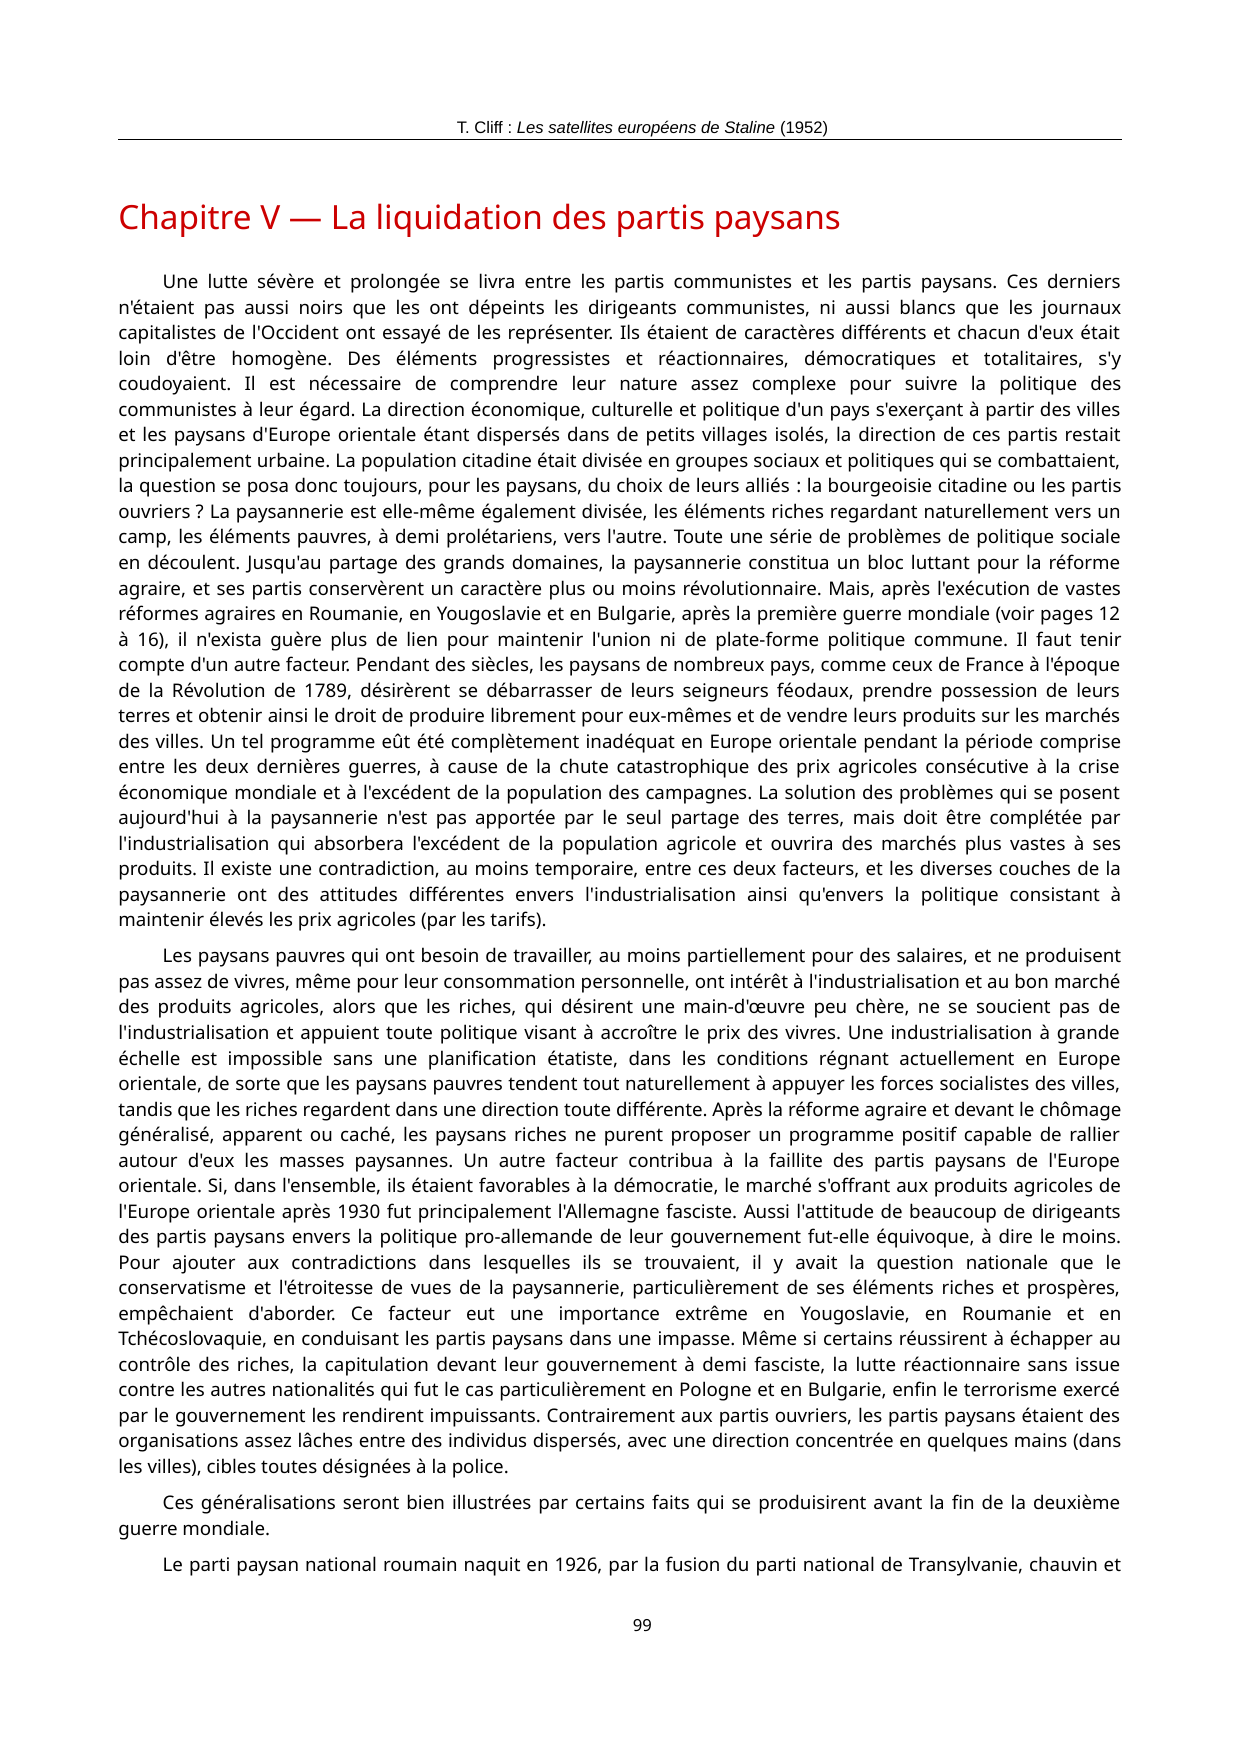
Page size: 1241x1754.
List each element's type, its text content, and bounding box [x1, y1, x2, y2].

text Ces généralisations seront bien illustrées par certains faits qui se produisirent avant la fin de la deuxième guerre mondiale. [118, 1489, 1122, 1540]
subtitle Chapitre V — La liquidation des partis paysans [118, 194, 1122, 239]
text Les paysans pauvres qui ont besoin de travailler, au moins partiellement pour des salaires, et ne produisent pas assez de vivres, même pour leur consommation personnelle, ont intérêt à l'industrialisation et au bon marché des produits agricoles, alors que les riches, qui désirent une main-d'œuvre peu chère, ne se soucient pas de l'industrialisation et appuient toute politique visant à accroître le prix des vivres. Une industrialisation à grande échelle est impossible sans une planification étatiste, dans les conditions régnant actuellement en Europe orientale, de sorte que les paysans pauvres tendent tout naturellement à appuyer les forces socialistes des villes, tandis que les riches regardent dans une direction toute différente. Après la réforme agraire et devant le chômage généralisé, apparent ou caché, les paysans riches ne purent proposer un programme positif capable de rallier autour d'eux les masses paysannes. Un autre facteur contribua à la faillite des partis paysans de l'Europe orientale. Si, dans l'ensemble, ils étaient favorables à la démocratie, le marché s'offrant aux produits agricoles de l'Europe orientale après 1930 fut principalement l'Allemagne fasciste. Aussi l'attitude de beaucoup de dirigeants des partis paysans envers la politique pro-allemande de leur gouvernement fut-elle équivoque, à dire le moins. Pour ajouter aux contradictions dans lesquelles ils se trouvaient, il y avait la question nationale que le conservatisme et l'étroitesse de vues de la paysannerie, particulièrement de ses éléments riches et prospères, empêchaient d'aborder. Ce facteur eut une importance extrême en Yougoslavie, en Roumanie et en Tchécoslovaquie, en conduisant les partis paysans dans une impasse. Même si certains réussirent à échapper au contrôle des riches, la capitulation devant leur gouvernement à demi fasciste, la lutte réactionnaire sans issue contre les autres nationalités qui fut le cas particulièrement en Pologne et en Bulgarie, enfin le terrorisme exercé par le gouvernement les rendirent impuissants. Contrairement aux partis ouvriers, les partis paysans étaient des organisations assez lâches entre des individus dispersés, avec une direction concentrée en quelques mains (dans les villes), cibles toutes désignées à la police. [118, 943, 1122, 1479]
text Le parti paysan national roumain naquit en 1926, par la fusion du parti national de Transylvanie, chauvin et [118, 1551, 1122, 1577]
text Une lutte sévère et prolongée se livra entre les partis communistes et les partis paysans. Ces derniers n'étaient pas aussi noirs que les ont dépeints les dirigeants communistes, ni aussi blancs que les journaux capitalistes de l'Occident ont essayé de les représenter. Ils étaient de caractères différents et chacun d'eux était loin d'être homogène. Des éléments progressistes et réactionnaires, démocratiques et totalitaires, s'y coudoyaient. Il est nécessaire de comprendre leur nature assez complexe pour suivre la politique des communistes à leur égard. La direction économique, culturelle et politique d'un pays s'exerçant à partir des villes et les paysans d'Europe orientale étant dispersés dans de petits villages isolés, la direction de ces partis restait principalement urbaine. La population citadine était divisée en groupes sociaux et politiques qui se combattaient, la question se posa donc toujours, pour les paysans, du choix de leurs alliés : la bourgeoisie citadine ou les partis ouvriers ? La paysannerie est elle-même également divisée, les éléments riches regardant naturellement vers un camp, les éléments pauvres, à demi prolétariens, vers l'autre. Toute une série de problèmes de politique sociale en découlent. Jusqu'au partage des grands domaines, la paysannerie constitua un bloc luttant pour la réforme agraire, et ses partis conservèrent un caractère plus ou moins révolutionnaire. Mais, après l'exécution de vastes réformes agraires en Roumanie, en Yougoslavie et en Bulgarie, après la première guerre mondiale (voir pages 12 à 16), il n'exista guère plus de lien pour maintenir l'union ni de plate-forme politique commune. Il faut tenir compte d'un autre facteur. Pendant des siècles, les paysans de nombreux pays, comme ceux de France à l'époque de la Révolution de 1789, désirèrent se débarrasser de leurs seigneurs féodaux, prendre possession de leurs terres et obtenir ainsi le droit de produire librement pour eux-mêmes et de vendre leurs produits sur les marchés des villes. Un tel programme eût été complètement inadéquat en Europe orientale pendant la période comprise entre les deux dernières guerres, à cause de la chute catastrophique des prix agricoles consécutive à la crise économique mondiale et à l'excédent de la population des campagnes. La solution des problèmes qui se posent aujourd'hui à la paysannerie n'est pas apportée par le seul partage des terres, mais doit être complétée par l'industrialisation qui absorbera l'excédent de la population agricole et ouvrira des marchés plus vastes à ses produits. Il existe une contradiction, au moins temporaire, entre ces deux facteurs, et les diverses couches de la paysannerie ont des attitudes différentes envers l'industrialisation ainsi qu'envers la politique consistant à maintenir élevés les prix agricoles (par les tarifs). [118, 269, 1122, 932]
